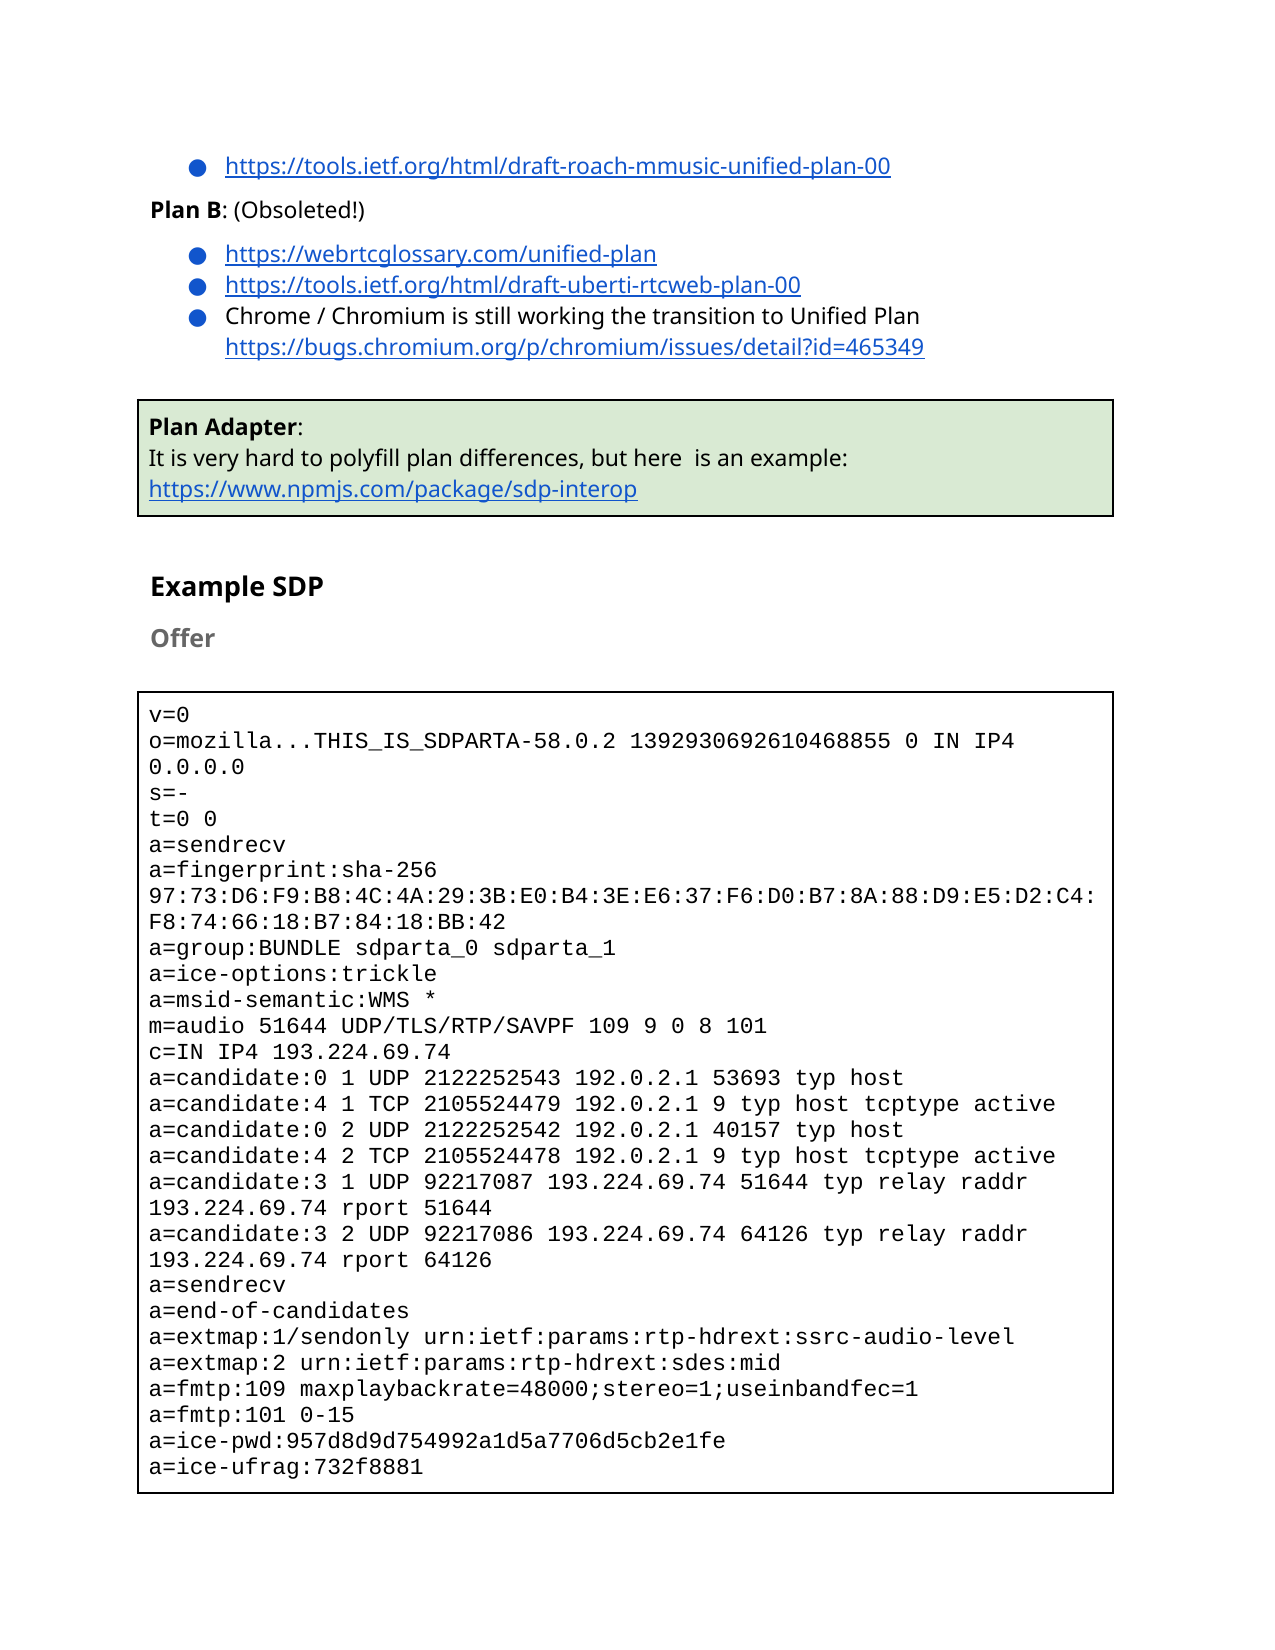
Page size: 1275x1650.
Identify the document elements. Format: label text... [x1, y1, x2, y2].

list Chrome / Chromium is still working the transition to Unified Plan https://bugs.chromium.org/p/chromium/issues/detail?id=465349 [187, 300, 1125, 362]
subtitle Offer [150, 621, 1125, 655]
text Plan B: (Obsoleted!) [150, 194, 1125, 225]
table_header Plan Adapter: It is very hard to polyfill plan differences, but here is an example: https://www.npmjs.com/package/sdp-interop [139, 401, 1112, 515]
table_header v=0 o=mozilla...THIS_IS_SDPARTA-58.0.2 1392930692610468855 0 IN IP4 0.0.0.0 s=- t=0 0 a=sendrecv a=fingerprint:sha-256 97:73:D6:F9:B8:4C:4A:29:3B:E0:B4:3E:E6:37:F6:D0:B7:8A:88:D9:E5:D2:C4:F8:74:66:18:B7:84:18:BB:42 a=group:BUNDLE sdparta_0 sdparta_1 a=ice-options:trickle a=msid-semantic:WMS * m=audio 51644 UDP/TLS/RTP/SAVPF 109 9 0 8 101 c=IN IP4 193.224.69.74 a=candidate:0 1 UDP 2122252543 192.0.2.1 53693 typ host a=candidate:4 1 TCP 2105524479 192.0.2.1 9 typ host tcptype active a=candidate:0 2 UDP 2122252542 192.0.2.1 40157 typ host a=candidate:4 2 TCP 2105524478 192.0.2.1 9 typ host tcptype active a=candidate:3 1 UDP 92217087 193.224.69.74 51644 typ relay raddr 193.224.69.74 rport 51644 a=candidate:3 2 UDP 92217086 193.224.69.74 64126 typ relay raddr 193.224.69.74 rport 64126 a=sendrecv a=end-of-candidates a=extmap:1/sendonly urn:ietf:params:rtp-hdrext:ssrc-audio-level a=extmap:2 urn:ietf:params:rtp-hdrext:sdes:mid a=fmtp:109 maxplaybackrate=48000;stereo=1;useinbandfec=1 a=fmtp:101 0-15 a=ice-pwd:957d8d9d754992a1d5a7706d5cb2e1fe a=ice-ufrag:732f8881 [139, 693, 1112, 1492]
list https://webrtcglossary.com/unified-plan [187, 237, 1125, 269]
list https://tools.ietf.org/html/draft-roach-mmusic-unified-plan-00 [187, 150, 1125, 181]
subtitle Example SDP [150, 567, 1125, 604]
list https://tools.ietf.org/html/draft-uberti-rtcweb-plan-00 [187, 269, 1125, 300]
